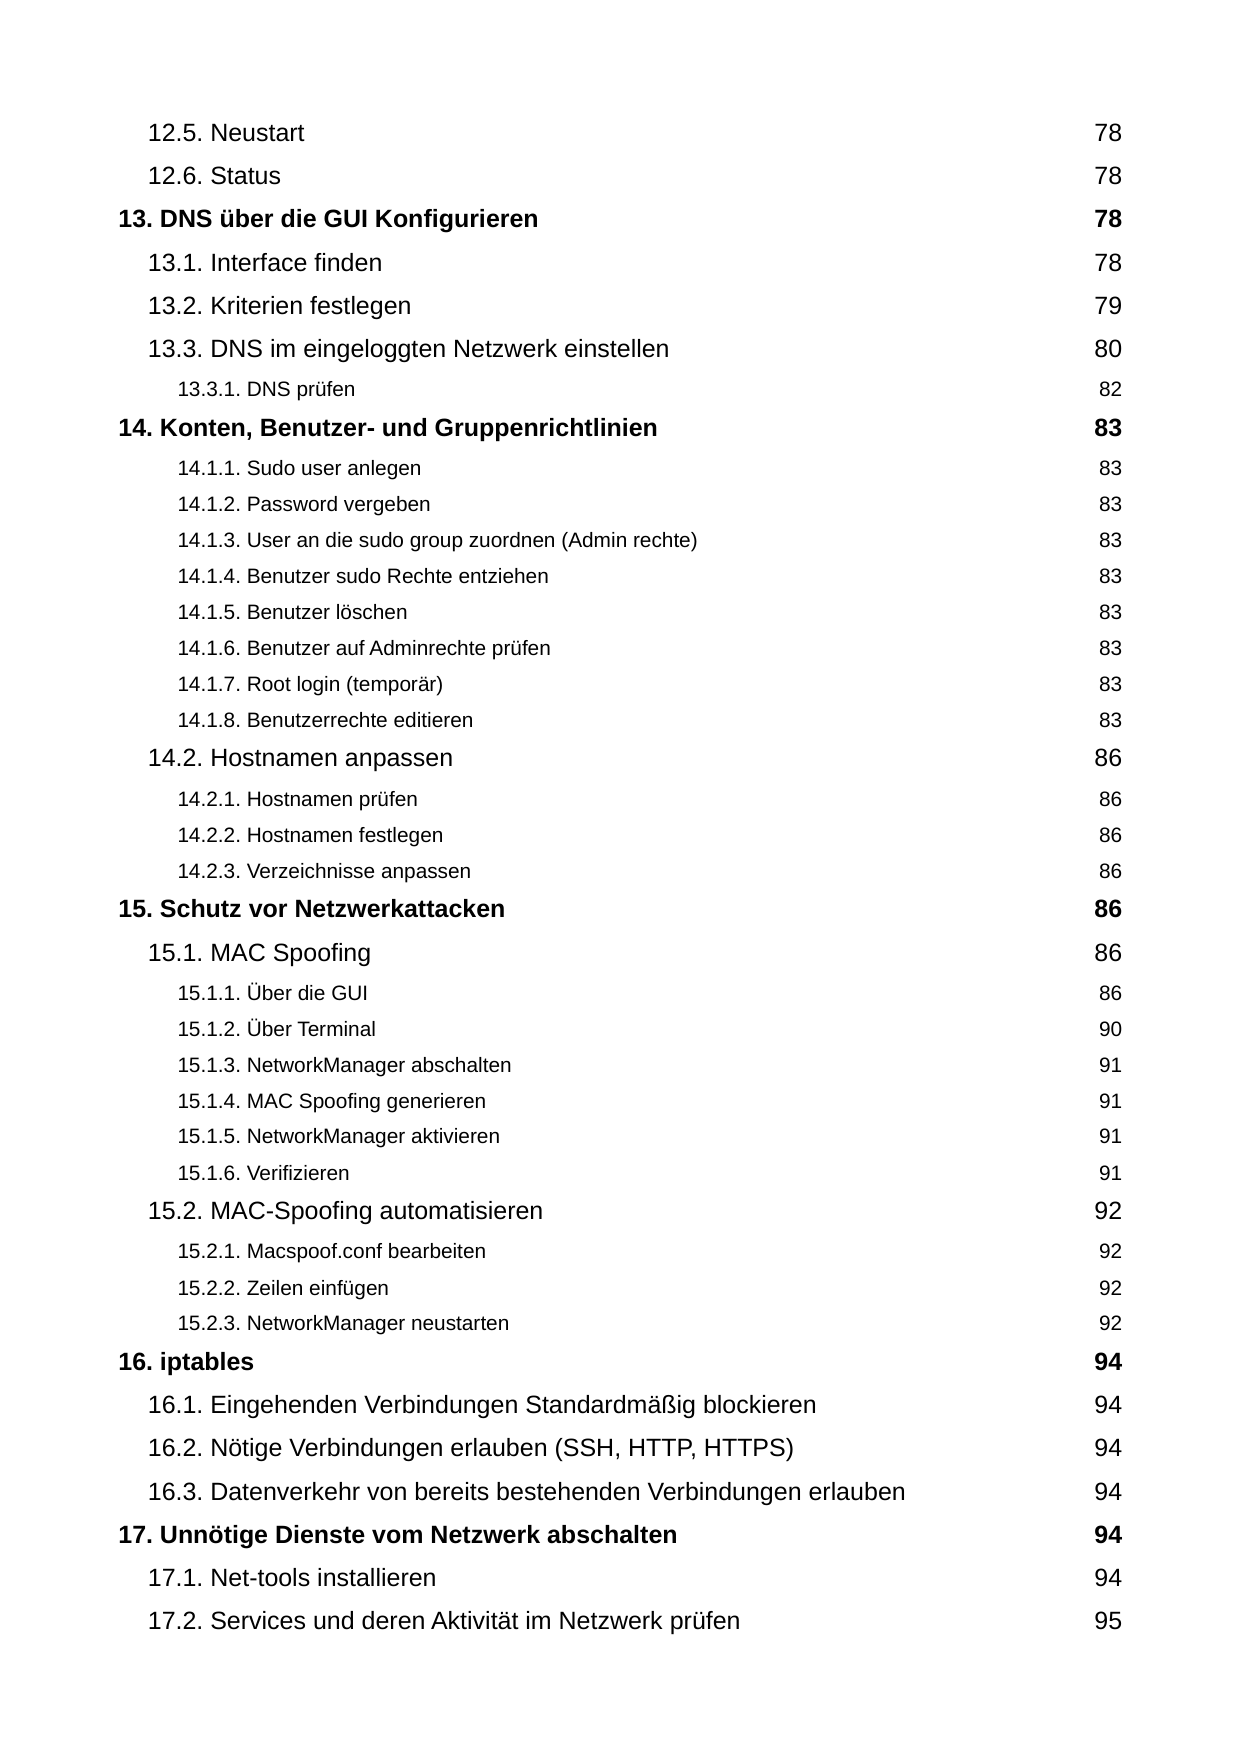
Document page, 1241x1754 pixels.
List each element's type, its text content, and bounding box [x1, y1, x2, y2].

text 15.1.4. MAC Spoofing generieren 91 [177, 1088, 1122, 1112]
text 13.1. Interface finden 78 [148, 247, 1122, 276]
text 13.3.1. DNS prüfen 82 [177, 377, 1122, 401]
text 14.2.2. Hostnamen festlegen 86 [177, 822, 1122, 846]
text 16.1. Eingehenden Verbindungen Standardmäßig blockieren 94 [148, 1390, 1122, 1419]
text 17.1. Net-tools installieren 94 [148, 1563, 1122, 1592]
text 14.1.8. Benutzerrechte editieren 83 [177, 707, 1122, 731]
text 15.1.5. NetworkManager aktivieren 91 [177, 1124, 1122, 1148]
text 14.1.3. User an die sudo group zuordnen (Admin rechte) 83 [177, 528, 1122, 552]
text 14.1.6. Benutzer auf Adminrechte prüfen 83 [177, 636, 1122, 659]
text 12.5. Neustart 78 [148, 118, 1122, 147]
text 15.2.2. Zeilen einfügen 92 [177, 1275, 1122, 1299]
text 14.2.1. Hostnamen prüfen 86 [177, 787, 1122, 811]
text 17.2. Services und deren Aktivität im Netzwerk prüfen 95 [148, 1606, 1122, 1635]
text 17. Unnötige Dienste vom Netzwerk abschalten 94 [118, 1520, 1122, 1548]
text 13.3. DNS im eingeloggten Netzwerk einstellen 80 [148, 334, 1122, 362]
text 16.3. Datenverkehr von bereits bestehenden Verbindungen erlauben 94 [148, 1477, 1122, 1505]
text 14.1.2. Password vergeben 83 [177, 492, 1122, 516]
text 13.2. Kriterien festlegen 79 [148, 291, 1122, 319]
text 15.2.3. NetworkManager neustarten 92 [177, 1311, 1122, 1335]
text 16.2. Nötige Verbindungen erlauben (SSH, HTTP, HTTPS) 94 [148, 1433, 1122, 1462]
text 15.1.1. Über die GUI 86 [177, 981, 1122, 1004]
text 14.1.4. Benutzer sudo Rechte entziehen 83 [177, 564, 1122, 588]
text 14.2.3. Verzeichnisse anpassen 86 [177, 858, 1122, 882]
text 15.2.1. Macspoof.conf bearbeiten 92 [177, 1239, 1122, 1263]
text 14.1.5. Benutzer löschen 83 [177, 600, 1122, 624]
text 15.1.3. NetworkManager abschalten 91 [177, 1052, 1122, 1076]
text 15.2. MAC-Spoofing automatisieren 92 [148, 1196, 1122, 1225]
text 14.2. Hostnamen anpassen 86 [148, 743, 1122, 772]
text 14.1.7. Root login (temporär) 83 [177, 672, 1122, 696]
text 15.1. MAC Spoofing 86 [148, 937, 1122, 966]
text 15. Schutz vor Netzwerkattacken 86 [118, 894, 1122, 923]
text 14.1.1. Sudo user anlegen 83 [177, 456, 1122, 480]
text 15.1.2. Über Terminal 90 [177, 1017, 1122, 1041]
text 15.1.6. Verifizieren 91 [177, 1160, 1122, 1184]
text 12.6. Status 78 [148, 161, 1122, 190]
text 14. Konten, Benutzer- und Gruppenrichtlinien 83 [118, 413, 1122, 442]
text 16. iptables 94 [118, 1347, 1122, 1376]
text 13. DNS über die GUI Konfigurieren 78 [118, 204, 1122, 233]
